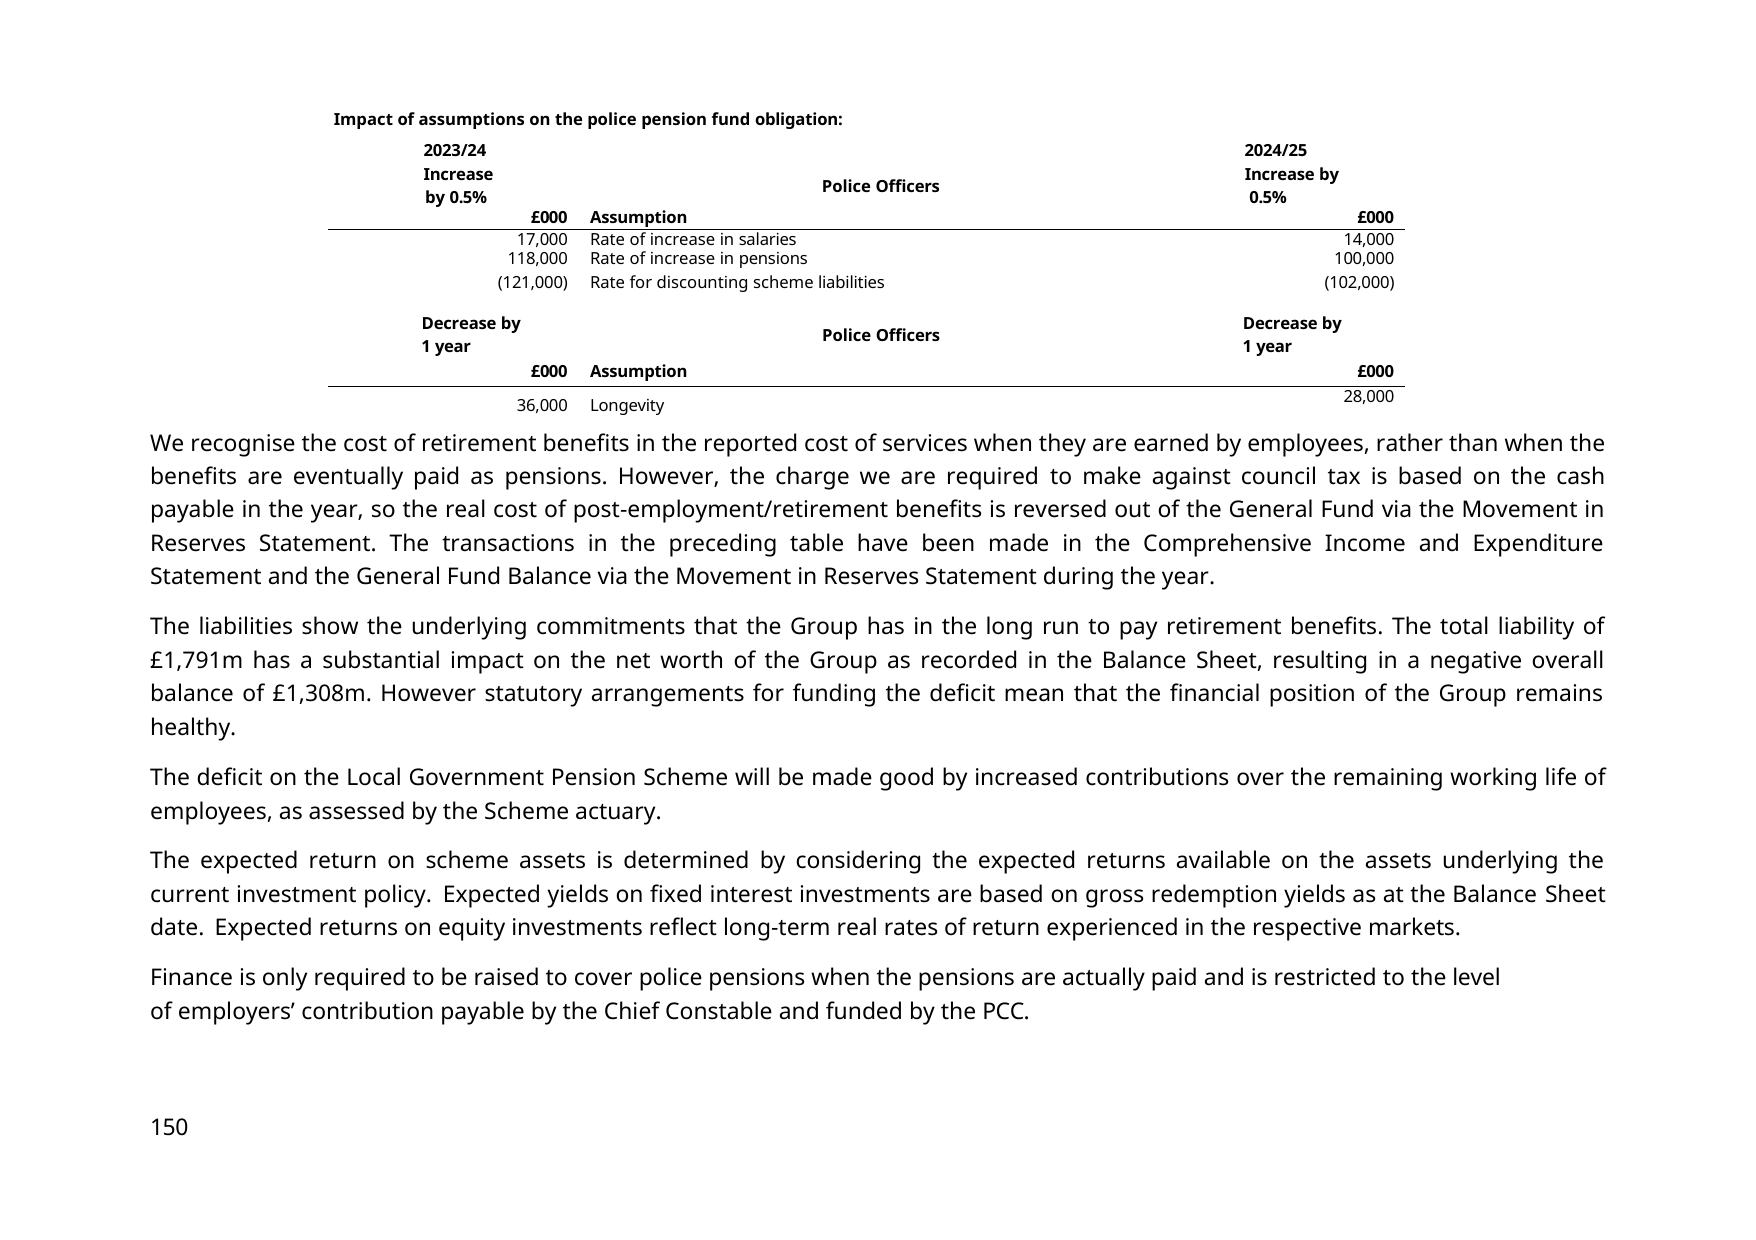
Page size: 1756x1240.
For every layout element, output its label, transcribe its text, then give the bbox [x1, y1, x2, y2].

table_cell Assumption [579, 357, 1091, 386]
text We recognise the cost of retirement benefits in the reported cost of services when they are earned by employees, rather than when the benefits are eventually paid as pensions. However, the charge we are required to make against council tax is based on the cash payable in the year, so the real cost of post-employment/retirement benefits is reversed out of the General Fund via the Movement in Reserves Statement. The transactions in the preceding table have been made in the Comprehensive Income and Expenditure Statement and the General Fund Balance via the Movement in Reserves Statement during the year. [150, 427, 1606, 592]
table_cell 36,000 [328, 387, 579, 416]
table_cell Increase by 0.5% [1091, 162, 1405, 208]
table_cell £000 [328, 357, 579, 386]
table_cell Rate of increase in salaries [579, 230, 1091, 250]
text Finance is only required to be raised to cover police pensions when the pensions are actually paid and is restricted to the level [150, 961, 1726, 992]
table_cell Increase by 0.5% [328, 162, 579, 208]
table_cell (102,000) [1091, 270, 1405, 301]
table_cell £000 [1091, 209, 1405, 229]
table_cell Assumption [579, 209, 1091, 229]
text of employers’ contribution payable by the Chief Constable and funded by the PCC. [150, 995, 1726, 1026]
table_cell 100,000 [1091, 250, 1405, 270]
table_cell Police Officers [579, 162, 1091, 208]
table_cell £000 [1091, 357, 1405, 386]
table_cell 2024/25 [1091, 133, 1405, 162]
text The expected return on scheme assets is determined by considering the expected returns available on the assets underlying the current investment policy. Expected yields on fixed interest investments are based on gross redemption yields as at the Balance Sheet date. Expected returns on equity investments reflect long-term real rates of return experienced in the respective markets. [150, 844, 1606, 942]
table_cell (121,000) [328, 270, 579, 301]
table_cell Police Officers [579, 301, 1091, 357]
table_cell Decrease by 1 year [1091, 301, 1405, 357]
table_header Impact of assumptions on the police pension fund obligation: [328, 107, 1405, 133]
table_cell Longevity [579, 387, 1091, 416]
text The liabilities show the underlying commitments that the Group has in the long run to pay retirement benefits. The total liability of £1,791m has a substantial impact on the net worth of the Group as recorded in the Balance Sheet, resulting in a negative overall balance of £1,308m. However statutory arrangements for funding the deficit mean that the financial position of the Group remains healthy. [150, 610, 1606, 742]
table_cell Rate for discounting scheme liabilities [579, 270, 1091, 301]
text The deficit on the Local Government Pension Scheme will be made good by increased contributions over the remaining working life of employees, as assessed by the Scheme actuary. [150, 761, 1606, 826]
table_cell £000 [328, 209, 579, 229]
table_cell 28,000 [1091, 387, 1405, 416]
table_cell 2023/24 [328, 133, 579, 162]
table_cell [579, 133, 1091, 162]
table_cell Rate of increase in pensions [579, 250, 1091, 270]
table_cell 118,000 [328, 250, 579, 270]
table_cell 14,000 [1091, 230, 1405, 250]
table_cell 17,000 [328, 230, 579, 250]
table_cell Decrease by 1 year [328, 301, 579, 357]
